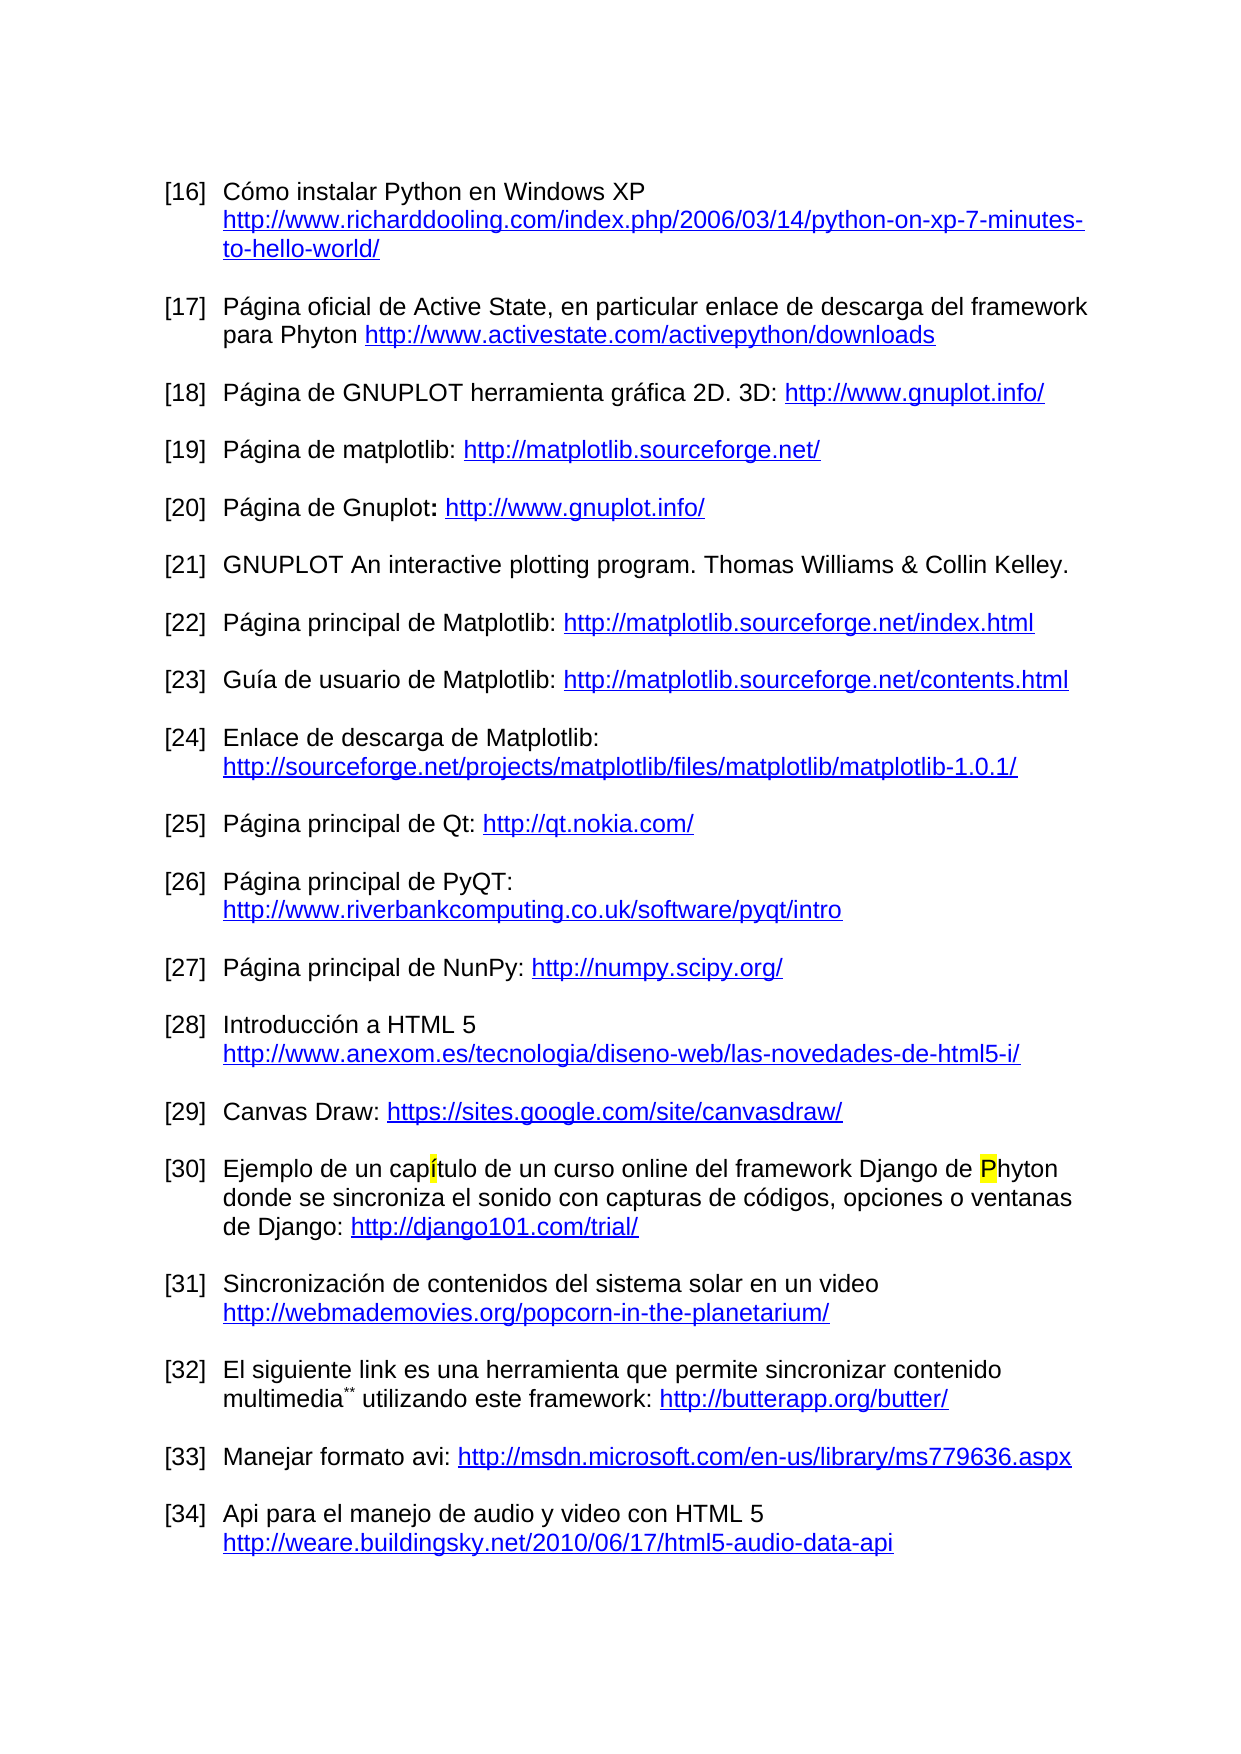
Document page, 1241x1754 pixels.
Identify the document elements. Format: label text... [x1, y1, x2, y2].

list Página principal de Qt: http://qt.nokia.com/ [185, 809, 1092, 838]
list Manejar formato avi: http://msdn.microsoft.com/en-us/library/ms779636.aspx [185, 1441, 1092, 1470]
list Página principal de NunPy: http://numpy.scipy.org/ [185, 953, 1092, 981]
list http://weare.buildingsky.net/2010/06/17/html5-audio-data-api [185, 1528, 1092, 1556]
list Guía de usuario de Matplotlib: http://matplotlib.sourceforge.net/contents.html [185, 665, 1092, 694]
list Cómo instalar Python en Windows XP http://www.richarddooling.com/index.php/2006/03/14/python-on-xp-7-minutes-to-hello-world/ [185, 176, 1092, 263]
list Introducción a HTML 5 [185, 1010, 1092, 1039]
list Página oficial de Active State, en particular enlace de descarga del framework para Phyton http://www.activestate.com/activepython/downloads [185, 291, 1092, 349]
list Página de Gnuplot: http://www.gnuplot.info/ [185, 493, 1092, 521]
list Canvas Draw: https://sites.google.com/site/canvasdraw/ [185, 1096, 1092, 1125]
list Sincronización de contenidos del sistema solar en un video [185, 1269, 1092, 1298]
list Página principal de PyQT: http://www.riverbankcomputing.co.uk/software/pyqt/intro [185, 866, 1092, 924]
list Enlace de descarga de Matplotlib: http://sourceforge.net/projects/matplotlib/files/matplotlib/matplotlib-1.0.1/ [185, 723, 1092, 780]
list Api para el manejo de audio y video con HTML 5 [185, 1499, 1092, 1528]
list Página de GNUPLOT herramienta gráfica 2D. 3D: http://www.gnuplot.info/ [185, 378, 1092, 406]
list Ejemplo de un capítulo de un curso online del framework Django de Phyton donde se sincroniza el sonido con capturas de códigos, opciones o ventanas de Django: http://django101.com/trial/ [185, 1154, 1092, 1240]
list GNUPLOT An interactive plotting program. Thomas Williams & Collin Kelley. [185, 550, 1092, 579]
list http://www.anexom.es/tecnologia/diseno-web/las-novedades-de-html5-i/ [185, 1039, 1092, 1068]
list http://webmademovies.org/popcorn-in-the-planetarium/ [185, 1298, 1092, 1326]
list El siguiente link es una herramienta que permite sincronizar contenido multimedia** utilizando este framework: http://butterapp.org/butter/ [185, 1355, 1092, 1413]
list Página de matplotlib: http://matplotlib.sourceforge.net/ [185, 435, 1092, 464]
list Página principal de Matplotlib: http://matplotlib.sourceforge.net/index.html [185, 608, 1092, 636]
